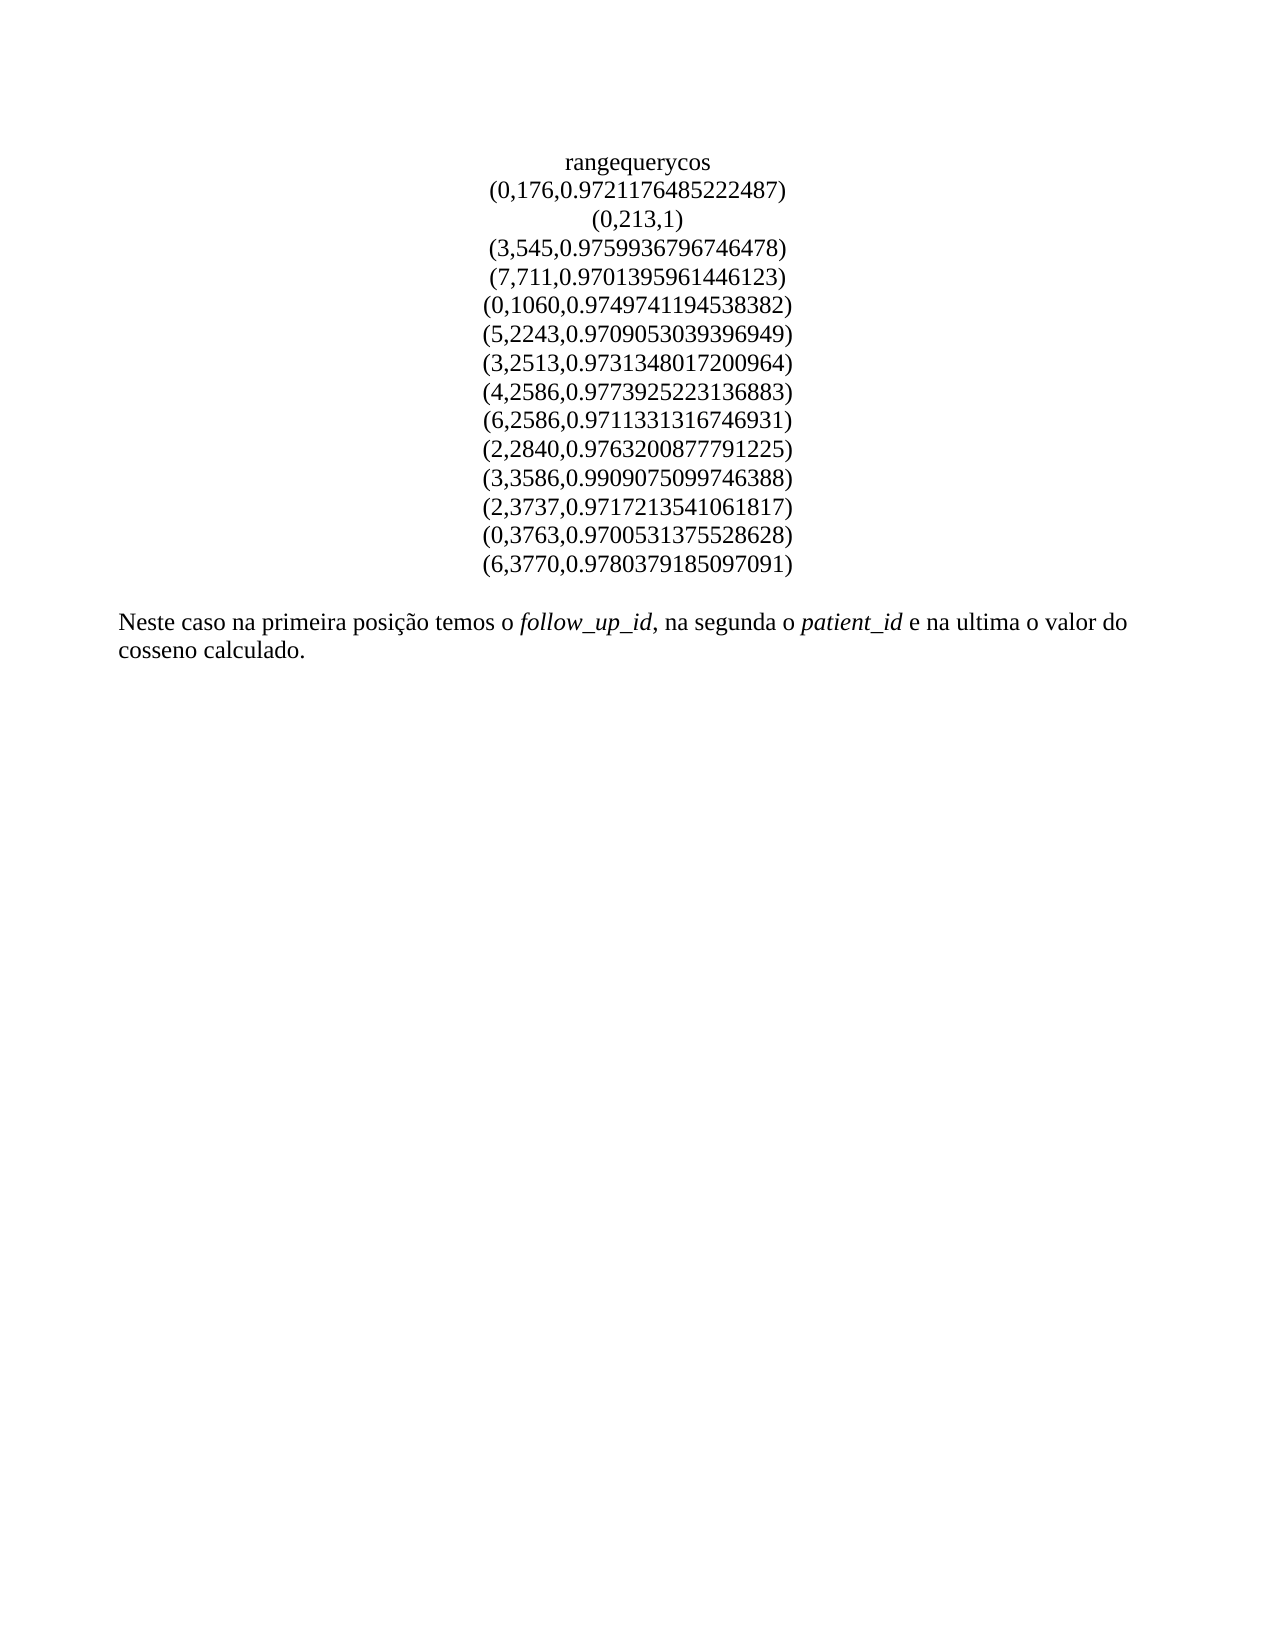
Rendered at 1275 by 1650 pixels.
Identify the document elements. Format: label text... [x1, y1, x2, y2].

table_cell (3,2513,0.9731348017200964) [393, 348, 883, 377]
table_cell (0,3763,0.9700531375528628) [393, 521, 883, 549]
table_cell (2,3737,0.9717213541061817) [393, 492, 883, 521]
table_cell (0,176,0.9721176485222487) [393, 176, 883, 204]
table_cell (2,2840,0.9763200877791225) [393, 434, 883, 463]
table_cell (4,2586,0.9773925223136883) [393, 377, 883, 406]
table_header rangequerycos [393, 147, 883, 176]
table_cell (6,3770,0.9780379185097091) [393, 549, 883, 578]
table_cell (5,2243,0.9709053039396949) [393, 319, 883, 348]
table_cell (0,1060,0.9749741194538382) [393, 291, 883, 319]
table_cell (3,3586,0.9909075099746388) [393, 463, 883, 492]
table_cell (0,213,1) [393, 204, 883, 233]
table_cell (6,2586,0.9711331316746931) [393, 406, 883, 434]
table_cell (7,711,0.9701395961446123) [393, 262, 883, 291]
text Neste caso na primeira posição temos o follow_up_id, na segunda o patient_id e na ultima o valor do cosseno calculado. [118, 607, 1157, 664]
table_cell (3,545,0.9759936796746478) [393, 233, 883, 262]
